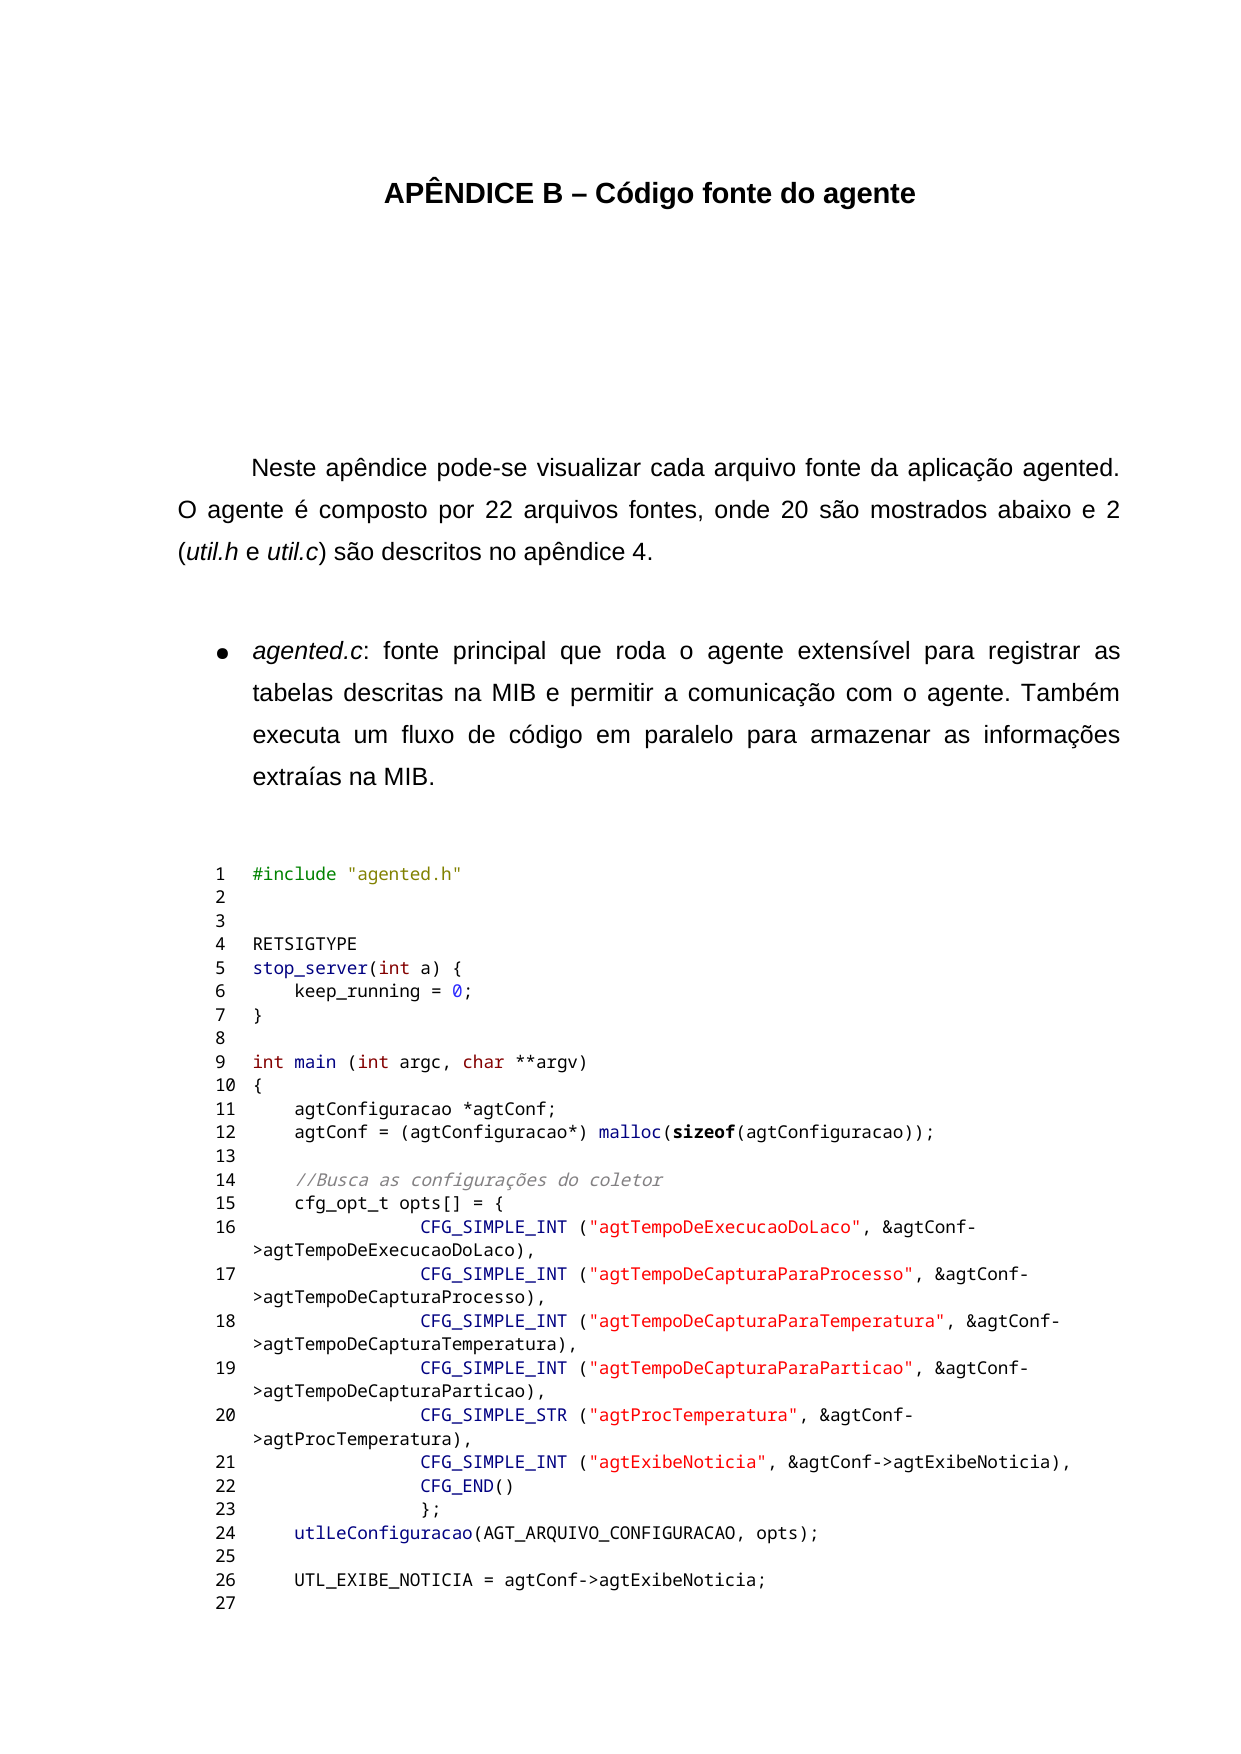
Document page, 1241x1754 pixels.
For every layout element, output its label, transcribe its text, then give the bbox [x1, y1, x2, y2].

text APÊNDICE B – Código fonte do agente [177, 177, 1122, 210]
list CFG_SIMPLE_INT ("agtTempoDeCapturaParaProcesso", &agtConf->agtTempoDeCapturaProcesso), [215, 1262, 1122, 1309]
list cfg_opt_t opts[] = { [215, 1191, 1122, 1214]
list agtConfiguracao *agtConf; [215, 1097, 1122, 1120]
list CFG_END() [215, 1473, 1122, 1497]
list CFG_SIMPLE_INT ("agtTempoDeExecucaoDoLaco", &agtConf->agtTempoDeExecucaoDoLaco), [215, 1214, 1122, 1262]
list }; [215, 1497, 1122, 1521]
list CFG_SIMPLE_INT ("agtTempoDeCapturaParaParticao", &agtConf->agtTempoDeCapturaParticao), [215, 1356, 1122, 1403]
list stop_server(int a) { [215, 956, 1122, 979]
list agented.c: fonte principal que roda o agente extensível para registrar as tabelas descritas na MIB e permitir a comunicação com o agente. Também executa um fluxo de código em paralelo para armazenar as informações extraías na MIB. [215, 637, 1122, 791]
text Neste apêndice pode-se visualizar cada arquivo fonte da aplicação agented. O agente é composto por 22 arquivos fontes, onde 20 são mostrados abaixo e 2 (util.h e util.c) são descritos no apêndice 4. [177, 454, 1122, 566]
list CFG_SIMPLE_STR ("agtProcTemperatura", &agtConf->agtProcTemperatura), [215, 1403, 1122, 1450]
list { [215, 1073, 1122, 1097]
list RETSIGTYPE [215, 932, 1122, 956]
list //Busca as configurações do coletor [215, 1167, 1122, 1191]
list int main (int argc, char **argv) [215, 1050, 1122, 1073]
list UTL_EXIBE_NOTICIA = agtConf->agtExibeNoticia; [215, 1568, 1122, 1591]
list utlLeConfiguracao(AGT_ARQUIVO_CONFIGURACAO, opts); [215, 1521, 1122, 1544]
list CFG_SIMPLE_INT ("agtExibeNoticia", &agtConf->agtExibeNoticia), [215, 1450, 1122, 1473]
list CFG_SIMPLE_INT ("agtTempoDeCapturaParaTemperatura", &agtConf->agtTempoDeCapturaTemperatura), [215, 1309, 1122, 1356]
list agtConf = (agtConfiguracao*) malloc(sizeof(agtConfiguracao)); [215, 1120, 1122, 1144]
list #include "agented.h" [215, 861, 1122, 885]
list keep_running = 0; [215, 979, 1122, 1003]
list } [215, 1003, 1122, 1026]
